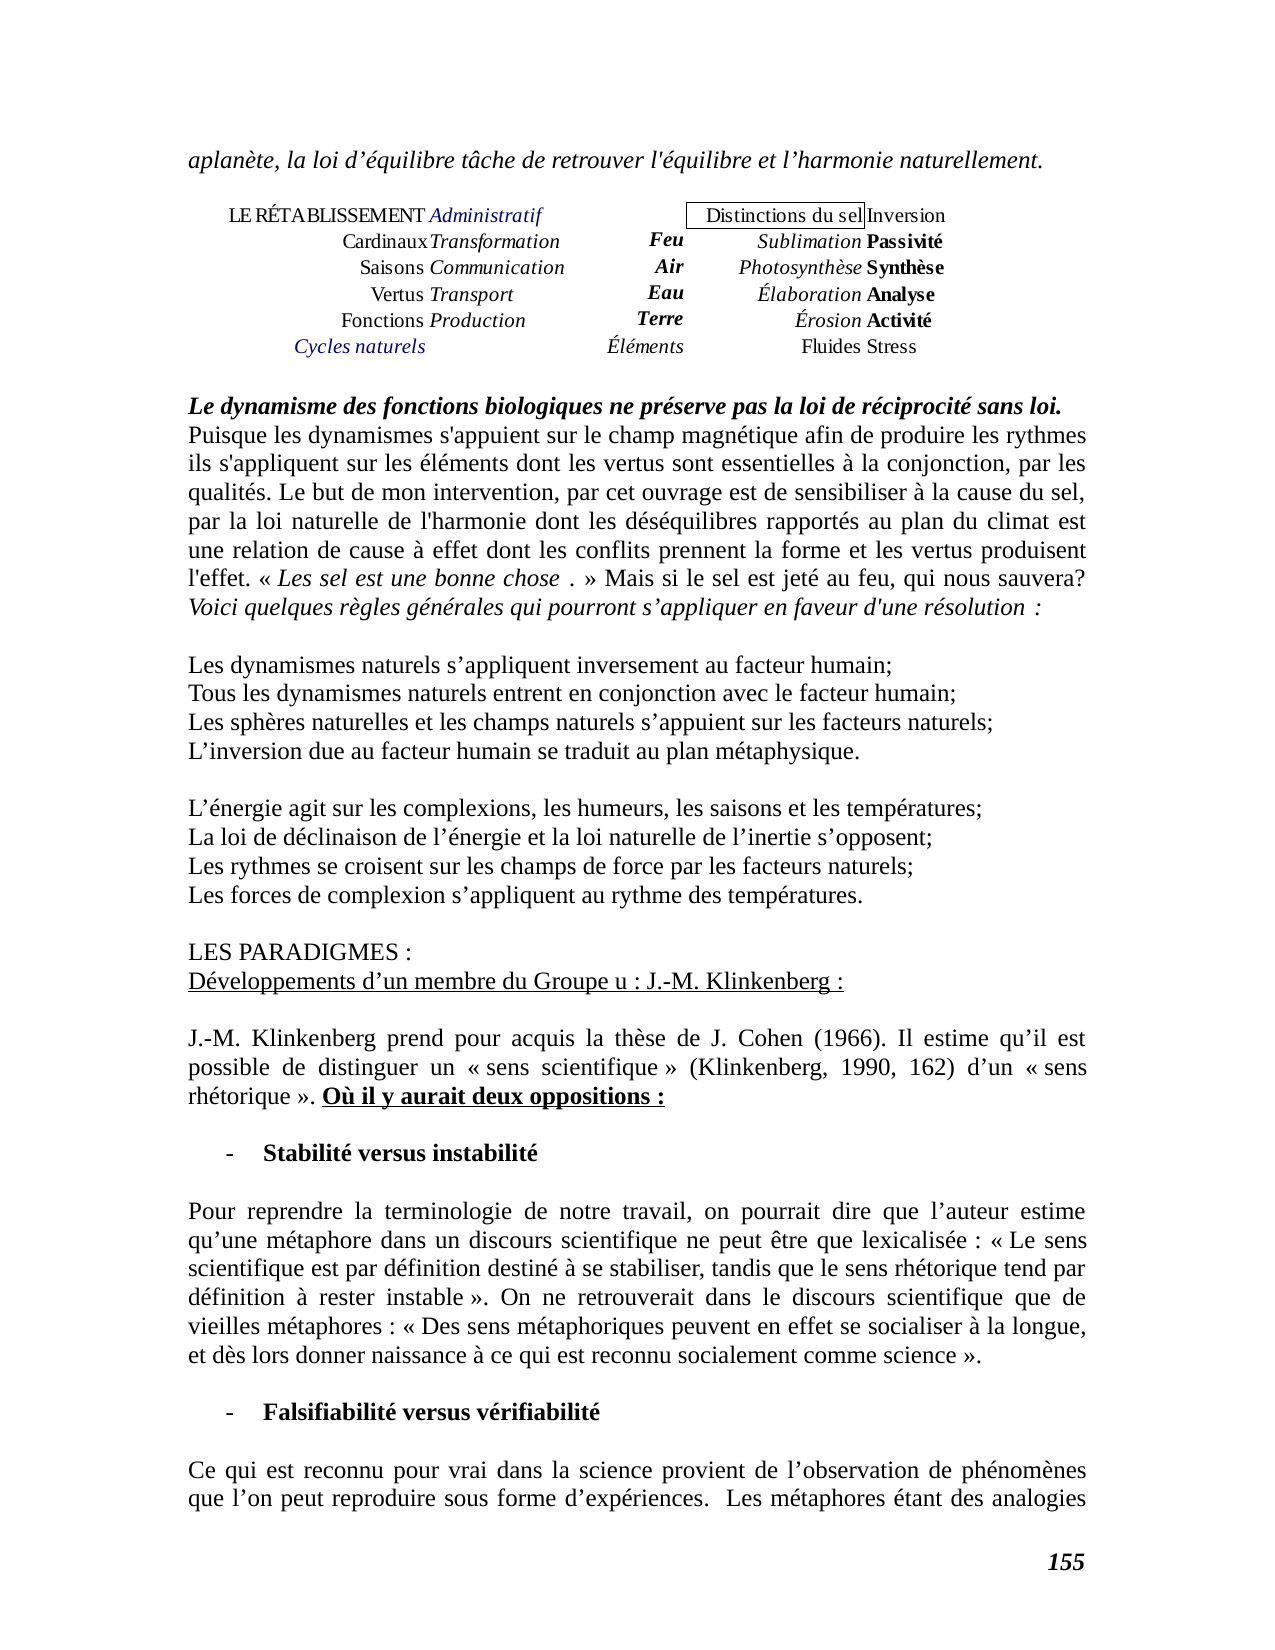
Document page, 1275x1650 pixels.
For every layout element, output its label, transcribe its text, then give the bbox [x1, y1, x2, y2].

text Pour reprendre la terminologie de notre travail, on pourrait dire que l’auteur estime qu’une métaphore dans un discours scientifique ne peut être que lexicalisée : « Le sens scientifique est par définition destiné à se stabiliser, tandis que le sens rhétorique tend par définition à rester instable ». On ne retrouverait dans le discours scientifique que de vieilles métaphores : « Des sens métaphoriques peuvent en effet se socialiser à la longue, et dès lors donner naissance à ce qui est reconnu socialement comme science ». [188, 1196, 1087, 1368]
text L’énergie agit sur les complexions, les humeurs, les saisons et les températures; [188, 793, 1087, 822]
text Tous les dynamismes naturels entrent en conjonction avec le facteur humain; [188, 678, 1087, 707]
text Développements d’un membre du Groupe u : J.-M. Klinkenberg : [188, 966, 1087, 995]
text Les rythmes se croisent sur les champs de force par les facteurs naturels; [188, 851, 1087, 880]
text J.-M. Klinkenberg prend pour acquis la thèse de J. Cohen (1966). Il estime qu’il est possible de distinguer un « sens scientifique » (Klinkenberg, 1990, 162) d’un « sens rhétorique ». Où il y aurait deux oppositions : [188, 1023, 1087, 1110]
text Les forces de complexion s’appliquent au rythme des températures. [188, 880, 1087, 908]
text Les dynamismes naturels s’appliquent inversement au facteur humain; [188, 650, 1087, 678]
text L’inversion due au facteur humain se traduit au plan métaphysique. [188, 736, 1087, 765]
text Les sphères naturelles et les champs naturels s’appuient sur les facteurs naturels; [188, 707, 1087, 736]
list Stabilité versus instabilité [225, 1138, 1087, 1167]
text aplanète, la loi d’équilibre tâche de retrouver l'équilibre et l’harmonie naturellement. [188, 145, 1087, 173]
text LES PARADIGMES : [188, 937, 1087, 966]
text Le dynamisme des fonctions biologiques ne préserve pas la loi de réciprocité sans loi. [188, 391, 1087, 420]
list Falsifiabilité versus vérifiabilité [225, 1397, 1087, 1426]
text Ce qui est reconnu pour vrai dans la science provient de l’observation de phénomènes que l’on peut reproduire sous forme d’expériences. Les métaphores étant des analogies [188, 1455, 1087, 1512]
text Puisque les dynamismes s'appuient sur le champ magnétique afin de produire les rythmes ils s'appliquent sur les éléments dont les vertus sont essentielles à la conjonction, par les qualités. Le but de mon intervention, par cet ouvrage est de sensibiliser à la cause du sel, par la loi naturelle de l'harmonie dont les déséquilibres rapportés au plan du climat est une relation de cause à effet dont les conflits prennent la forme et les vertus produisent l'effet. « Les sel est une bonne chose . » Mais si le sel est jeté au feu, qui nous sauvera? Voici quelques règles générales qui pourront s’appliquer en faveur d'une résolution : [188, 420, 1087, 621]
text La loi de déclinaison de l’énergie et la loi naturelle de l’inertie s’opposent; [188, 822, 1087, 851]
